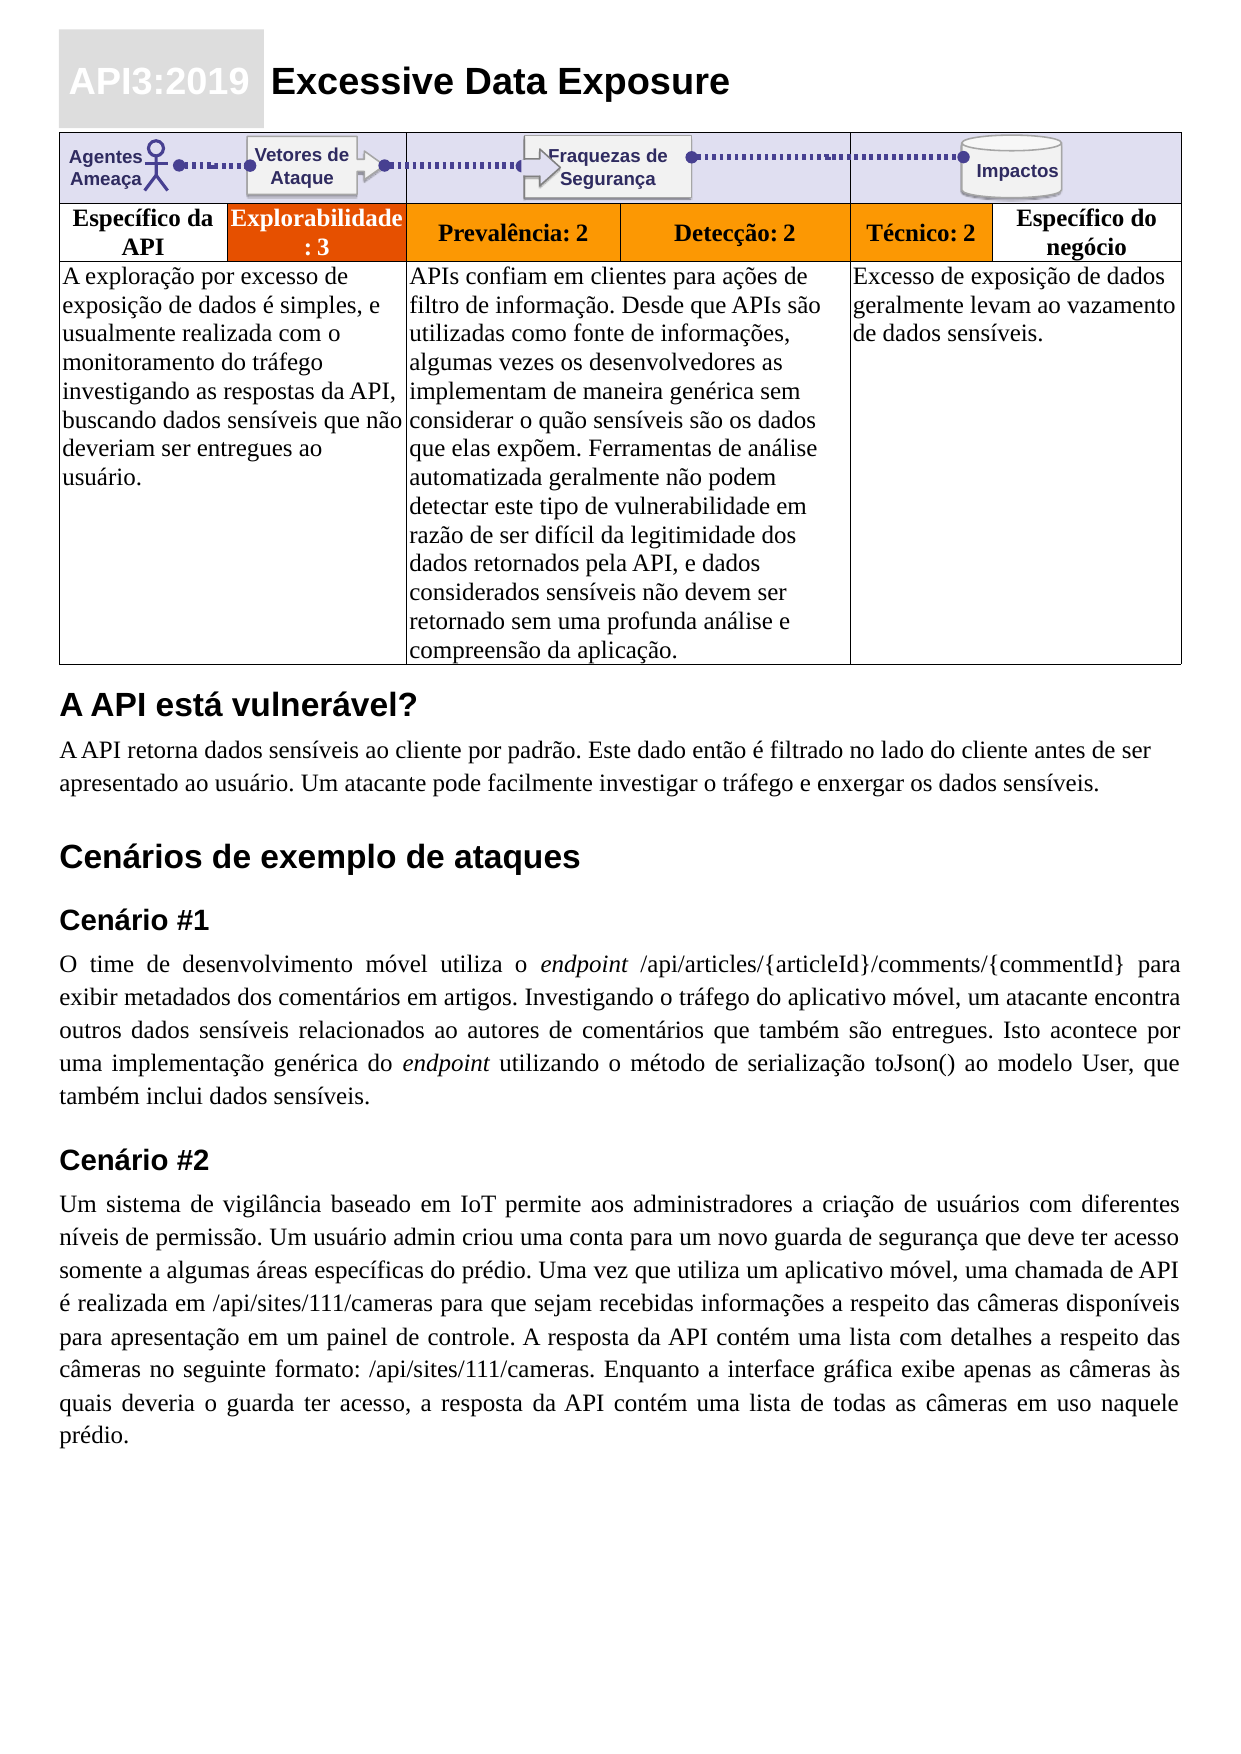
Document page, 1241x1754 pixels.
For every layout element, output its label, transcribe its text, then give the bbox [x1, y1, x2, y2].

table_cell Explorabilidade: 3 [228, 204, 406, 261]
table_cell Técnico: 2 [851, 204, 992, 261]
table_cell Específico do negócio [993, 204, 1181, 261]
table_header [992, 133, 1181, 203]
table_header [620, 133, 850, 203]
subtitle Cenário #1 [59, 903, 1181, 936]
subtitle Cenários de exemplo de ataques [59, 837, 1181, 876]
table_cell Excesso de exposição de dados geralmente levam ao vazamento de dados sensíveis. [851, 262, 1181, 663]
table_header [851, 133, 992, 203]
subtitle Cenário #2 [59, 1143, 1181, 1177]
table_cell A exploração por excesso de exposição de dados é simples, e usualmente realizada com o monitoramento do tráfego investigando as respostas da API, buscando dados sensíveis que não deveriam ser entregues ao usuário. [60, 262, 406, 663]
text A API retorna dados sensíveis ao cliente por padrão. Este dado então é filtrado no lado do cliente antes de ser apresentado ao usuário. Um atacante pode facilmente investigar o tráfego e enxergar os dados sensíveis. [59, 736, 1181, 797]
text O time de desenvolvimento móvel utiliza o endpoint /api/articles/{articleId}/comments/{commentId} para exibir metadados dos comentários em artigos. Investigando o tráfego do aplicativo móvel, um atacante encontra outros dados sensíveis relacionados ao autores de comentários que também são entregues. Isto acontece por uma implementação genérica do endpoint utilizando o método de serialização toJson() ao modelo User, que também inclui dados sensíveis. [59, 949, 1181, 1110]
table_cell Prevalência: 2 [407, 204, 620, 261]
text Um sistema de vigilância baseado em IoT permite aos administradores a criação de usuários com diferentes níveis de permissão. Um usuário admin criou uma conta para um novo guarda de segurança que deve ter acesso somente a algumas áreas específicas do prédio. Uma vez que utiliza um aplicativo móvel, uma chamada de API é realizada em /api/sites/111/cameras para que sejam recebidas informações a respeito das câmeras disponíveis para apresentação em um painel de controle. A resposta da API contém uma lista com detalhes a respeito das câmeras no seguinte formato: /api/sites/111/cameras. Enquanto a interface gráfica exibe apenas as câmeras às quais deveria o guarda ter acesso, a resposta da API contém uma lista de todas as câmeras em uso naquele prédio. [59, 1189, 1181, 1449]
subtitle A API está vulnerável? [59, 684, 1181, 723]
table_cell Específico da API [60, 204, 227, 261]
table_header [407, 133, 620, 203]
table_header [227, 133, 406, 203]
table_header [60, 133, 227, 203]
table_cell Detecção: 2 [621, 204, 850, 261]
table_cell APIs confiam em clientes para ações de filtro de informação. Desde que APIs são utilizadas como fonte de informações, algumas vezes os desenvolvedores as implementam de maneira genérica sem considerar o quão sensíveis são os dados que elas expõem. Ferramentas de análise automatizada geralmente não podem detectar este tipo de vulnerabilidade em razão de ser difícil da legitimidade dos dados retornados pela API, e dados considerados sensíveis não devem ser retornado sem uma profunda análise e compreensão da aplicação. [407, 262, 850, 663]
